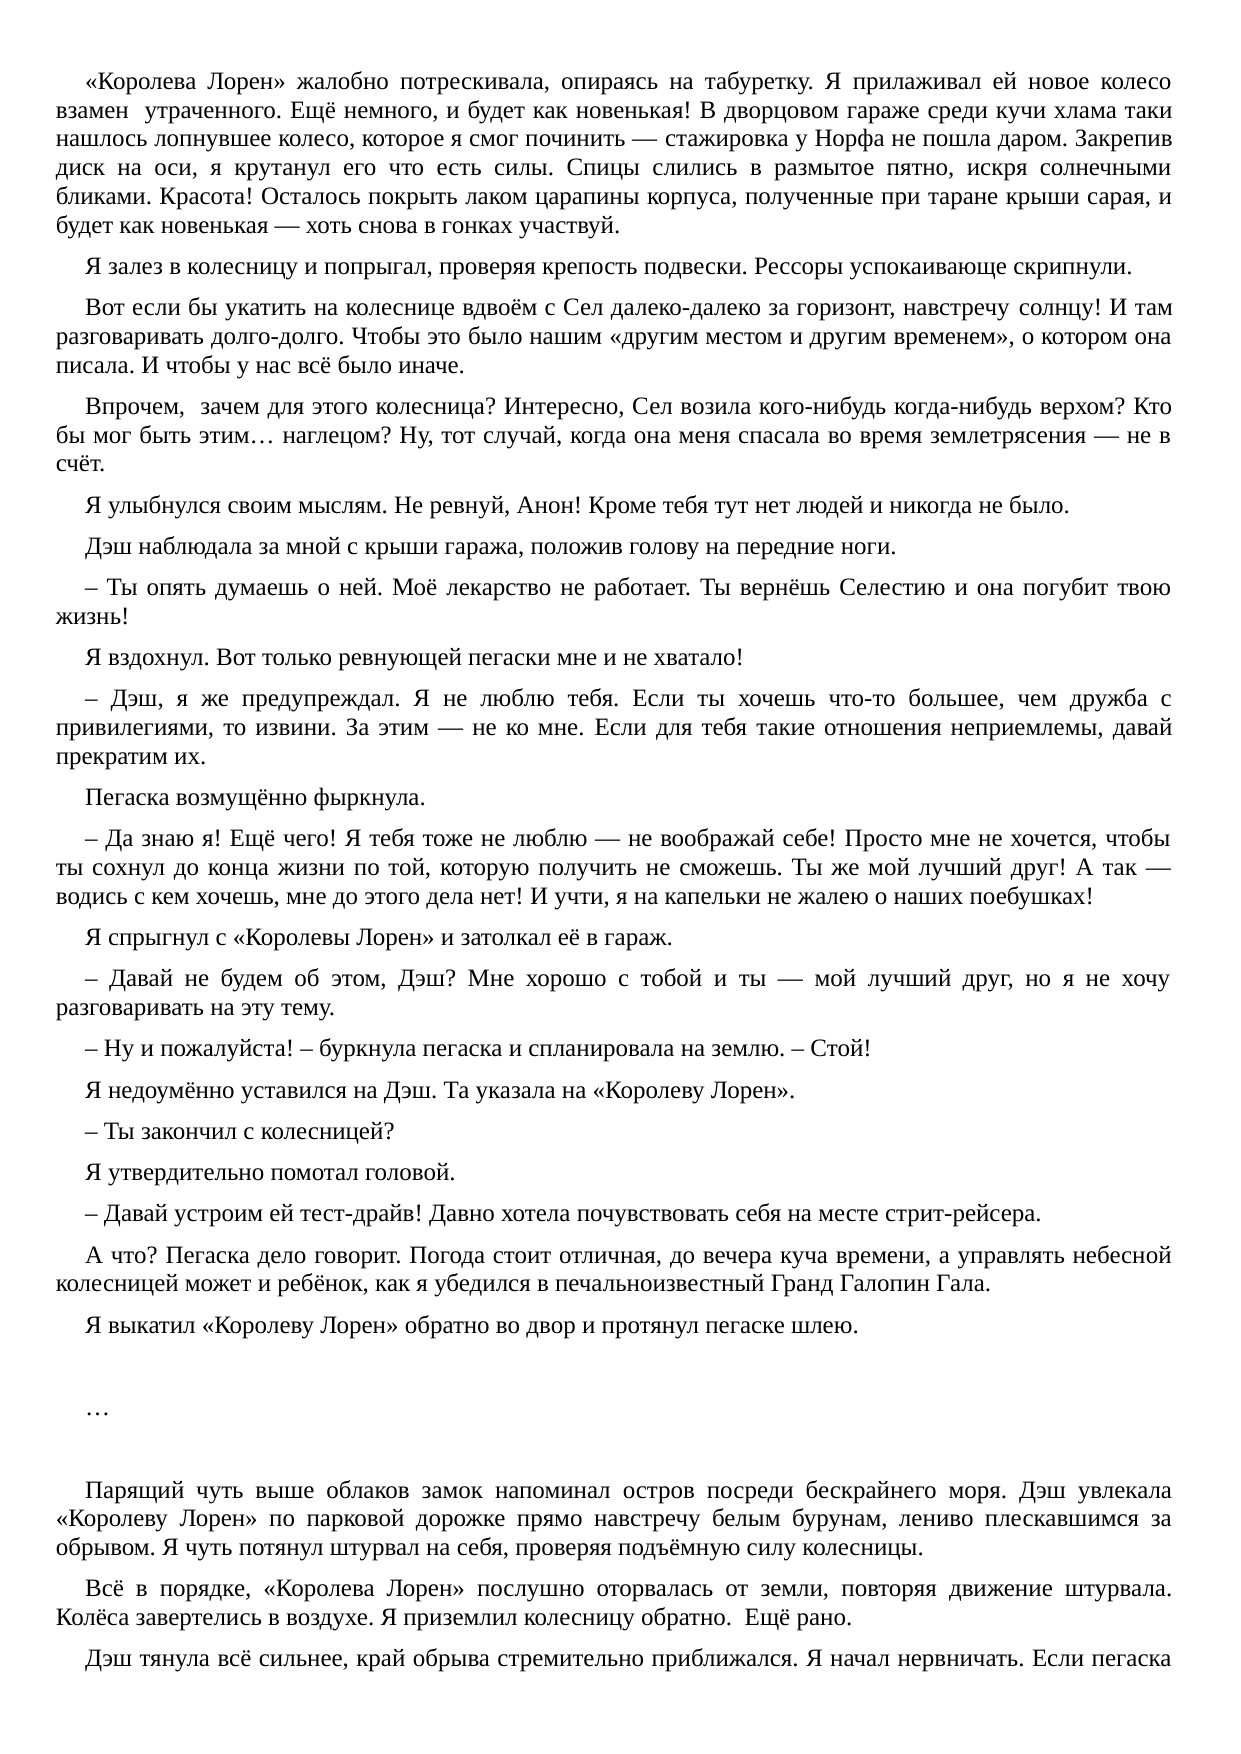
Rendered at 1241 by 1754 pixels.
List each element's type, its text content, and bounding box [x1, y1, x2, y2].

text – Да знаю я! Ещё чего! Я тебя тоже не люблю — не воображай себе! Просто мне не хочется, чтобы ты сохнул до конца жизни по той, которую получить не сможешь. Ты же мой лучший друг! А так — водись с кем хочешь, мне до этого дела нет! И учти, я на капельки не жалею о наших поебушках! [56, 823, 1173, 910]
text Я спрыгнул с «Королевы Лорен» и затолкал её в гараж. [56, 922, 1173, 951]
text – Дэш, я же предупреждал. Я не люблю тебя. Если ты хочешь что-то большее, чем дружба с привилегиями, то извини. За этим — не ко мне. Если для тебя такие отношения неприемлемы, давай прекратим их. [56, 683, 1173, 770]
text – Ну и пожалуйста! – буркнула пегаска и спланировала на землю. – Стой! [56, 1033, 1173, 1062]
text А что? Пегаска дело говорит. Погода стоит отличная, до вечера куча времени, а управлять небесной колесницей может и ребёнок, как я убедился в печальноизвестный Гранд Галопин Гала. [56, 1240, 1173, 1297]
text Дэш наблюдала за мной с крыши гаража, положив голову на передние ноги. [56, 531, 1173, 560]
text – Ты закончил с колесницей? [56, 1116, 1173, 1145]
text Я улыбнулся своим мыслям. Не ревнуй, Анон! Кроме тебя тут нет людей и никогда не было. [56, 490, 1173, 518]
text – Ты опять думаешь о ней. Моё лекарство не работает. Ты вернёшь Селестию и она погубит твою жизнь! [56, 572, 1173, 630]
text Вот если бы укатить на колеснице вдвоём с Сел далеко-далеко за горизонт, навстречу солнцу! И там разговаривать долго-долго. Чтобы это было нашим «другим местом и другим временем», о котором она писала. И чтобы у нас всё было иначе. [56, 292, 1173, 378]
text … [56, 1392, 1173, 1421]
text «Королева Лорен» жалобно потрескивала, опираясь на табуретку. Я прилаживал ей новое колесо взамен утраченного. Ещё немного, и будет как новенькая! В дворцовом гараже среди кучи хлама таки нашлось лопнувшее колесо, которое я смог починить — стажировка у Норфа не пошла даром. Закрепив диск на оси, я крутанул его что есть силы. Спицы слились в размытое пятно, искря солнечными бликами. Красота! Осталось покрыть лаком царапины корпуса, полученные при таране крыши сарая, и будет как новенькая — хоть снова в гонках участвуй. [56, 66, 1173, 238]
text Дэш тянула всё сильнее, край обрыва стремительно приближался. Я начал нервничать. Если пегаска [56, 1643, 1173, 1672]
text Парящий чуть выше облаков замок напоминал остров посреди бескрайнего моря. Дэш увлекала «Королеву Лорен» по парковой дорожке прямо навстречу белым бурунам, лениво плескавшимся за обрывом. Я чуть потянул штурвал на себя, проверяя подъёмную силу колесницы. [56, 1475, 1173, 1561]
text Я недоумённо уставился на Дэш. Та указала на «Королеву Лорен». [56, 1075, 1173, 1103]
text Впрочем, зачем для этого колесница? Интересно, Сел возила кого-нибудь когда-нибудь верхом? Кто бы мог быть этим… наглецом? Ну, тот случай, когда она меня спасала во время землетрясения — не в счёт. [56, 391, 1173, 477]
text Пегаска возмущённо фыркнула. [56, 782, 1173, 811]
text – Давай устроим ей тест-драйв! Давно хотела почувствовать себя на месте стрит-рейсера. [56, 1198, 1173, 1227]
text Я выкатил «Королеву Лорен» обратно во двор и протянул пегаске шлею. [56, 1310, 1173, 1338]
text Всё в порядке, «Королева Лорен» послушно оторвалась от земли, повторяя движение штурвала. Колёса завертелись в воздухе. Я приземлил колесницу обратно. Ещё рано. [56, 1573, 1173, 1631]
text Я вздохнул. Вот только ревнующей пегаски мне и не хватало! [56, 642, 1173, 671]
text Я утвердительно помотал головой. [56, 1157, 1173, 1186]
text Я залез в колесницу и попрыгал, проверяя крепость подвески. Рессоры успокаивающе скрипнули. [56, 251, 1173, 280]
text – Давай не будем об этом, Дэш? Мне хорошо с тобой и ты — мой лучший друг, но я не хочу разговаривать на эту тему. [56, 963, 1173, 1021]
